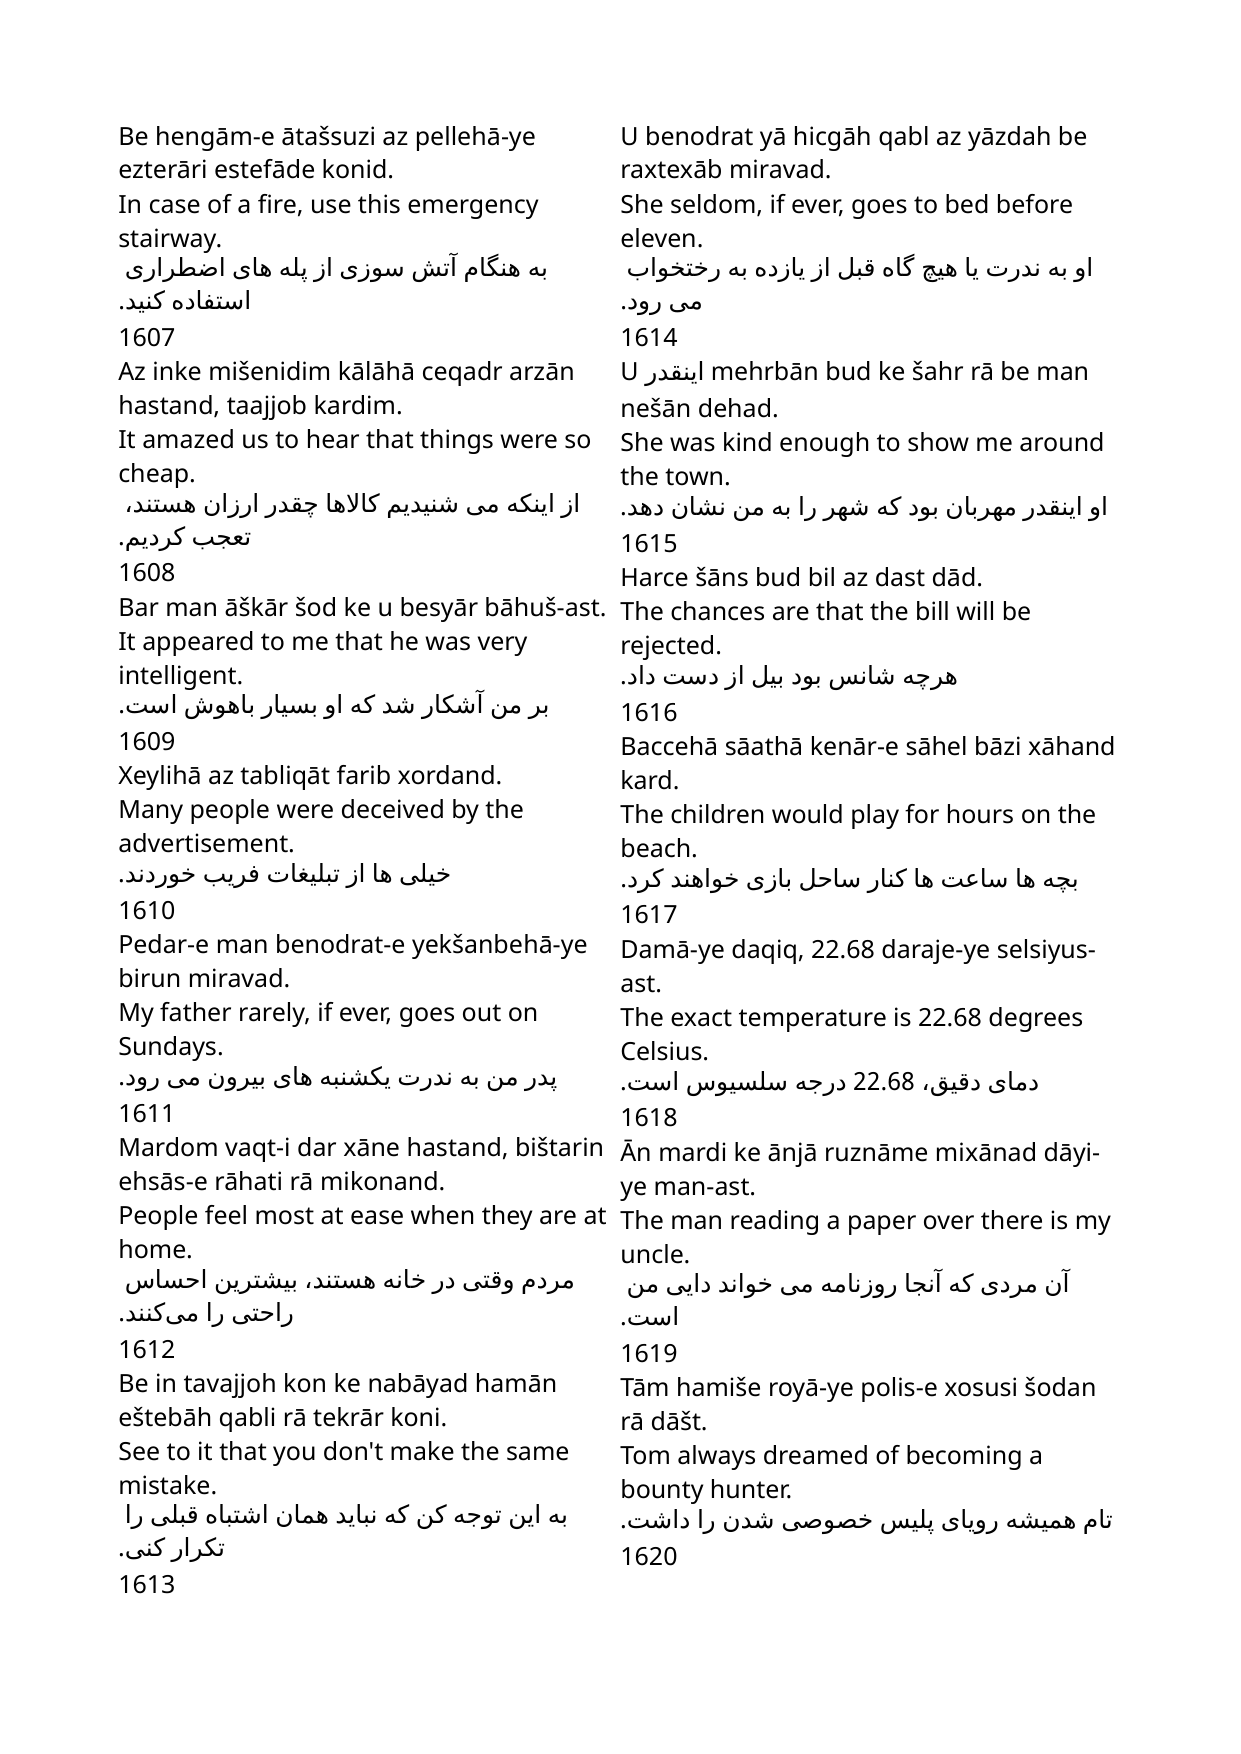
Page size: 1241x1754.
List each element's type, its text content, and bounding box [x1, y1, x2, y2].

text Bacce‌hā sāat‌hā kenār-e sāhel bāzi xāhand kard. [620, 728, 1122, 796]
text She was kind enough to show me around the town. [620, 425, 1122, 493]
text دمای دقیق، 22.68 درجه سلسیوس است. [620, 1067, 1122, 1100]
text 1615 [620, 525, 1122, 559]
text 1611 [118, 1096, 620, 1130]
text The man reading a paper over there is my uncle. [620, 1202, 1122, 1270]
text آن مردی که آنجا روزنامه می خواند دایی من است. [620, 1270, 1122, 1336]
text به هنگام آتش سوزی از پله های اضطراری استفاده کنید. [118, 254, 620, 319]
text 1619 [620, 1336, 1122, 1370]
text 1608 [118, 555, 620, 589]
text 1620 [620, 1538, 1122, 1573]
text Ān mardi ke ānjā ruznāme mi‌xānad dāyi-ye man-ast. [620, 1134, 1122, 1202]
text In case of a fire, use this emergency stairway. [118, 186, 620, 254]
text Xeyli‌hā az tabliqāt farib xordand. [118, 758, 620, 792]
text It appeared to me that he was very intelligent. [118, 623, 620, 691]
text تام همیشه رویای پلیس خصوصی شدن را داشت. [620, 1506, 1122, 1538]
text 1612 [118, 1331, 620, 1365]
text 1607 [118, 319, 620, 354]
text U benodrat yā hicgāh qabl az yāzdah be raxtexāb mi‌ravad. [620, 118, 1122, 186]
text Damā-ye daqiq, 22.68 daraje‌-ye selsiyus-ast. [620, 931, 1122, 999]
text بچه ها ساعت ها کنار ساحل بازی خواهند کرد. [620, 864, 1122, 897]
text Harce šāns bud bil az dast dād. [620, 559, 1122, 593]
text 1613 [118, 1567, 620, 1601]
text 1618 [620, 1100, 1122, 1134]
text Many people were deceived by the advertisement. [118, 792, 620, 860]
text She seldom, if ever, goes to bed before eleven. [620, 186, 1122, 254]
text از اینکه می شنیدیم کالاها چقدر ارزان هستند، تعجب کردیم. [118, 490, 620, 555]
text Be hengām-e ātašsuzi az pelle‌hā-ye ezterāri estefāde konid. [118, 118, 620, 186]
text Be in tavajjoh kon ke nabāyad hamān eštebāh qabli rā tekrār koni. [118, 1365, 620, 1433]
text هرچه شانس بود بیل از دست داد. [620, 662, 1122, 694]
text 1609 [118, 724, 620, 758]
text Bar man āškār šod ke u besyār bāhuš-ast. [118, 589, 620, 623]
text Tom always dreamed of becoming a bounty hunter. [620, 1438, 1122, 1506]
text 1610 [118, 893, 620, 927]
text بر من آشکار شد که او بسیار باهوش است. [118, 691, 620, 724]
text Az inke mi‌šenidim kālāhā ceqadr arzān hastand, taajjob kardim. [118, 354, 620, 422]
text The children would play for hours on the beach. [620, 796, 1122, 864]
text Tām hamiše royā-ye polis-e xosusi šodan rā dāšt. [620, 1370, 1122, 1438]
text Pedar-e man benodrat-e yekšanbe‌hā-ye birun mi‌ravad. [118, 927, 620, 995]
text The exact temperature is 22.68 degrees Celsius. [620, 999, 1122, 1067]
text The chances are that the bill will be rejected. [620, 593, 1122, 662]
text My father rarely, if ever, goes out on Sundays. [118, 995, 620, 1063]
text Mardom vaqt-i dar xāne hastand, bištarin ehsās-e rāhati rā mi‌konand. [118, 1130, 620, 1198]
text It amazed us to hear that things were so cheap. [118, 422, 620, 490]
text خیلی ها از تبلیغات فریب خوردند. [118, 860, 620, 893]
text 1617 [620, 897, 1122, 931]
text See to it that you don't make the same mistake. [118, 1433, 620, 1502]
text مردم وقتی در خانه هستند، بیشترین احساس راحتی را می‌کنند. [118, 1266, 620, 1331]
text People feel most at ease when they are at home. [118, 1198, 620, 1266]
text او به ندرت یا هیچ گاه قبل از یازده به رختخواب می رود. [620, 254, 1122, 319]
text U اینقدر mehrbān bud ke šahr rā be man nešān dehad. [620, 354, 1122, 425]
text پدر من به ندرت یکشنبه های بیرون می رود. [118, 1063, 620, 1096]
text او اینقدر مهربان بود که شهر را به من نشان دهد. [620, 493, 1122, 525]
text 1614 [620, 319, 1122, 354]
text به این توجه کن که نباید همان اشتباه قبلی را تکرار کنی. [118, 1502, 620, 1567]
text 1616 [620, 694, 1122, 728]
